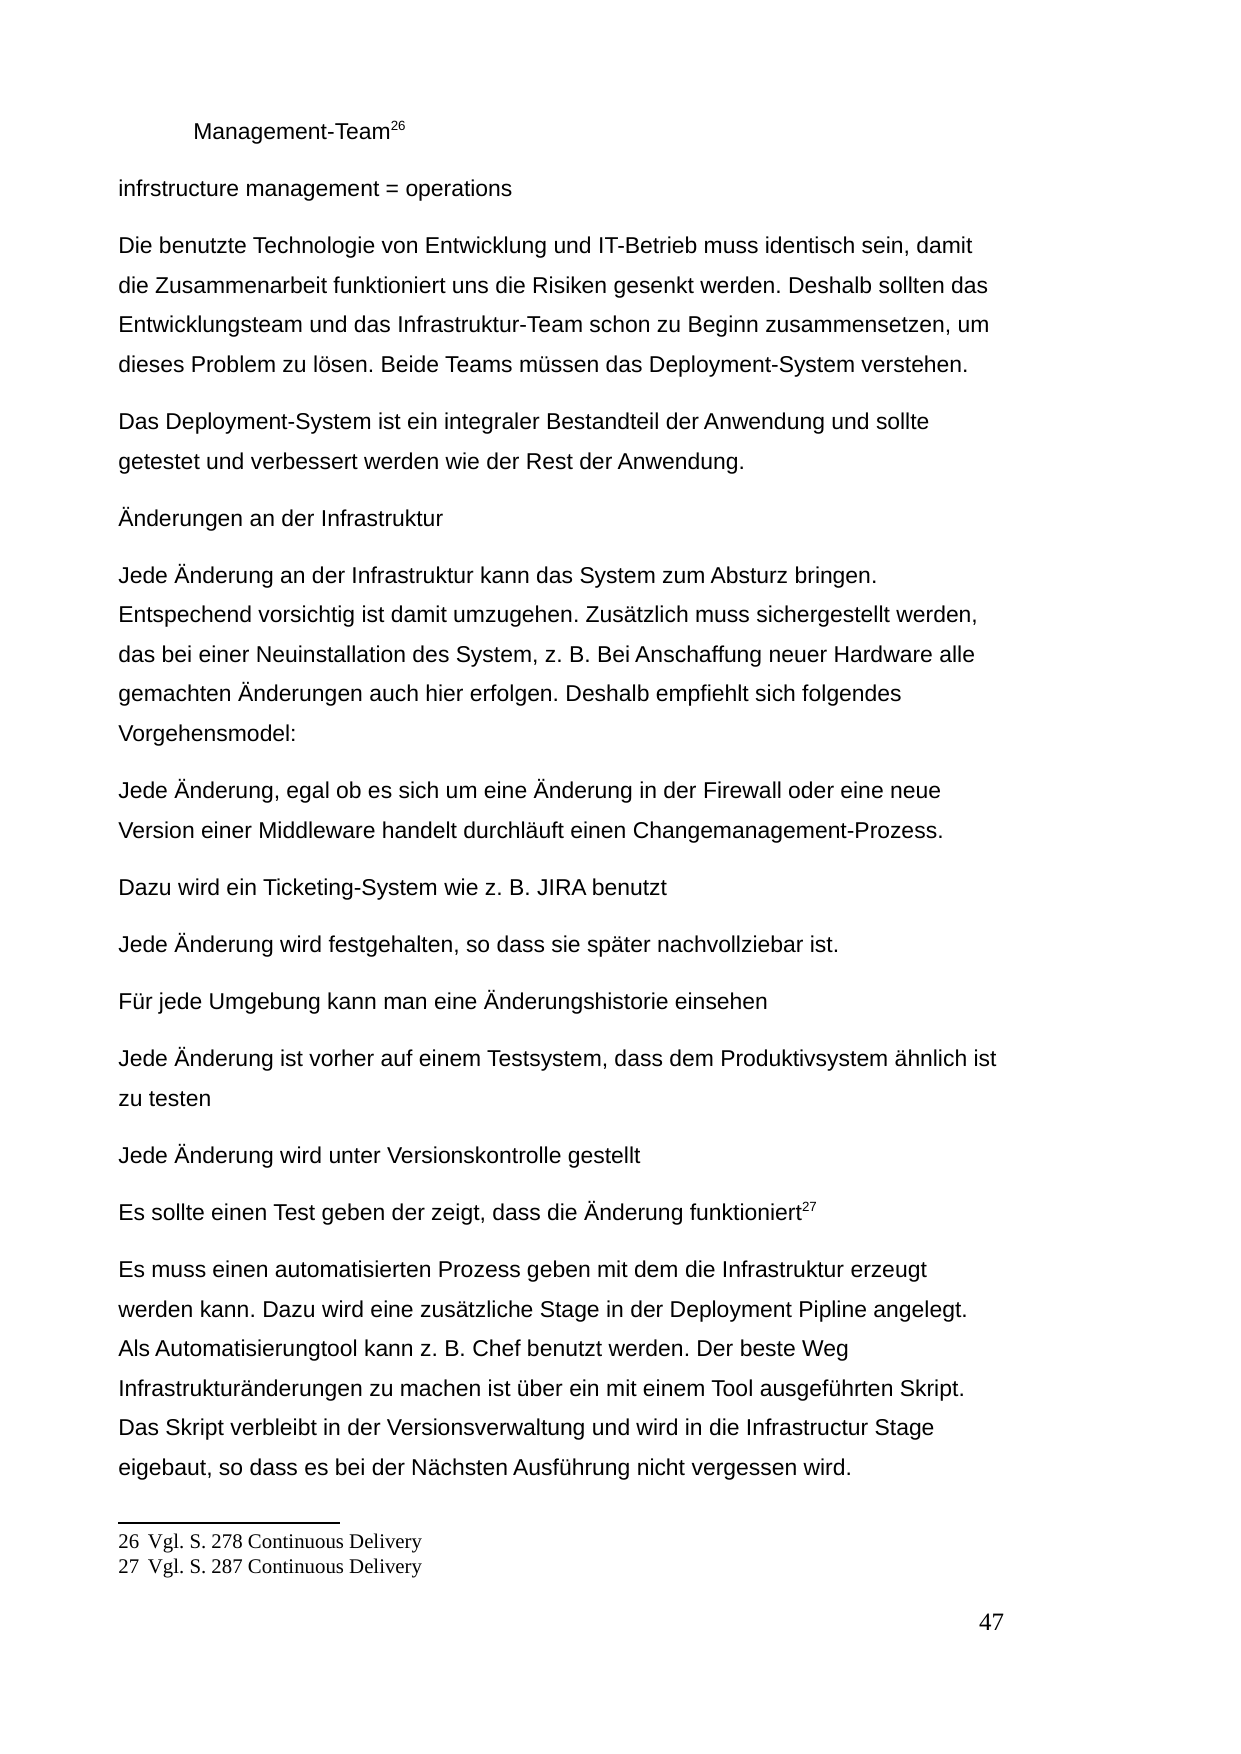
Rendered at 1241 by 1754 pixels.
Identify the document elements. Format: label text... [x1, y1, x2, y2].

text Es muss einen automatisierten Prozess geben mit dem die Infrastruktur erzeugt werden kann. Dazu wird eine zusätzliche Stage in der Deployment Pipline angelegt. Als Automatisierungtool kann z. B. Chef benutzt werden. Der beste Weg Infrastrukturänderungen zu machen ist über ein mit einem Tool ausgeführten Skript. Das Skript verbleibt in der Versionsverwaltung und wird in die Infrastructur Stage eigebaut, so dass es bei der Nächsten Ausführung nicht vergessen wird. [118, 1256, 1004, 1480]
list Management-Team [156, 118, 1004, 144]
text Es sollte einen Test geben der zeigt, dass die Änderung funktioniert [118, 1199, 1004, 1226]
text Das Deployment-System ist ein integraler Bestandteil der Anwendung und sollte getestet und verbessert werden wie der Rest der Anwendung. [118, 408, 1004, 474]
text Für jede Umgebung kann man eine Änderungshistorie einsehen [118, 988, 1004, 1014]
list Vgl. S. 278 Continuous Delivery [118, 1529, 1004, 1553]
text Jede Änderung, egal ob es sich um eine Änderung in der Firewall oder eine neue Version einer Middleware handelt durchläuft einen Changemanagement-Prozess. [118, 777, 1004, 843]
text Vgl. S. 287 Continuous Delivery [118, 1553, 1004, 1578]
text infrstructure management = operations [118, 175, 1004, 202]
text Jede Änderung wird festgehalten, so dass sie später nachvollziebar ist. [118, 931, 1004, 957]
text Jede Änderung an der Infrastruktur kann das System zum Absturz bringen. Entspechend vorsichtig ist damit umzugehen. Zusätzlich muss sichergestellt werden, das bei einer Neuinstallation des System, z. B. Bei Anschaffung neuer Hardware alle gemachten Änderungen auch hier erfolgen. Deshalb empfiehlt sich folgendes Vorgehensmodel: [118, 562, 1004, 746]
text Dazu wird ein Ticketing-System wie z. B. JIRA benutzt [118, 874, 1004, 900]
text Jede Änderung ist vorher auf einem Testsystem, dass dem Produktivsystem ähnlich ist zu testen [118, 1045, 1004, 1111]
text Änderungen an der Infrastruktur [118, 505, 1004, 531]
text Die benutzte Technologie von Entwicklung und IT-Betrieb muss identisch sein, damit die Zusammenarbeit funktioniert uns die Risiken gesenkt werden. Deshalb sollten das Entwicklungsteam und das Infrastruktur-Team schon zu Beginn zusammensetzen, um dieses Problem zu lösen. Beide Teams müssen das Deployment-System verstehen. [118, 232, 1004, 377]
text Jede Änderung wird unter Versionskontrolle gestellt [118, 1142, 1004, 1168]
